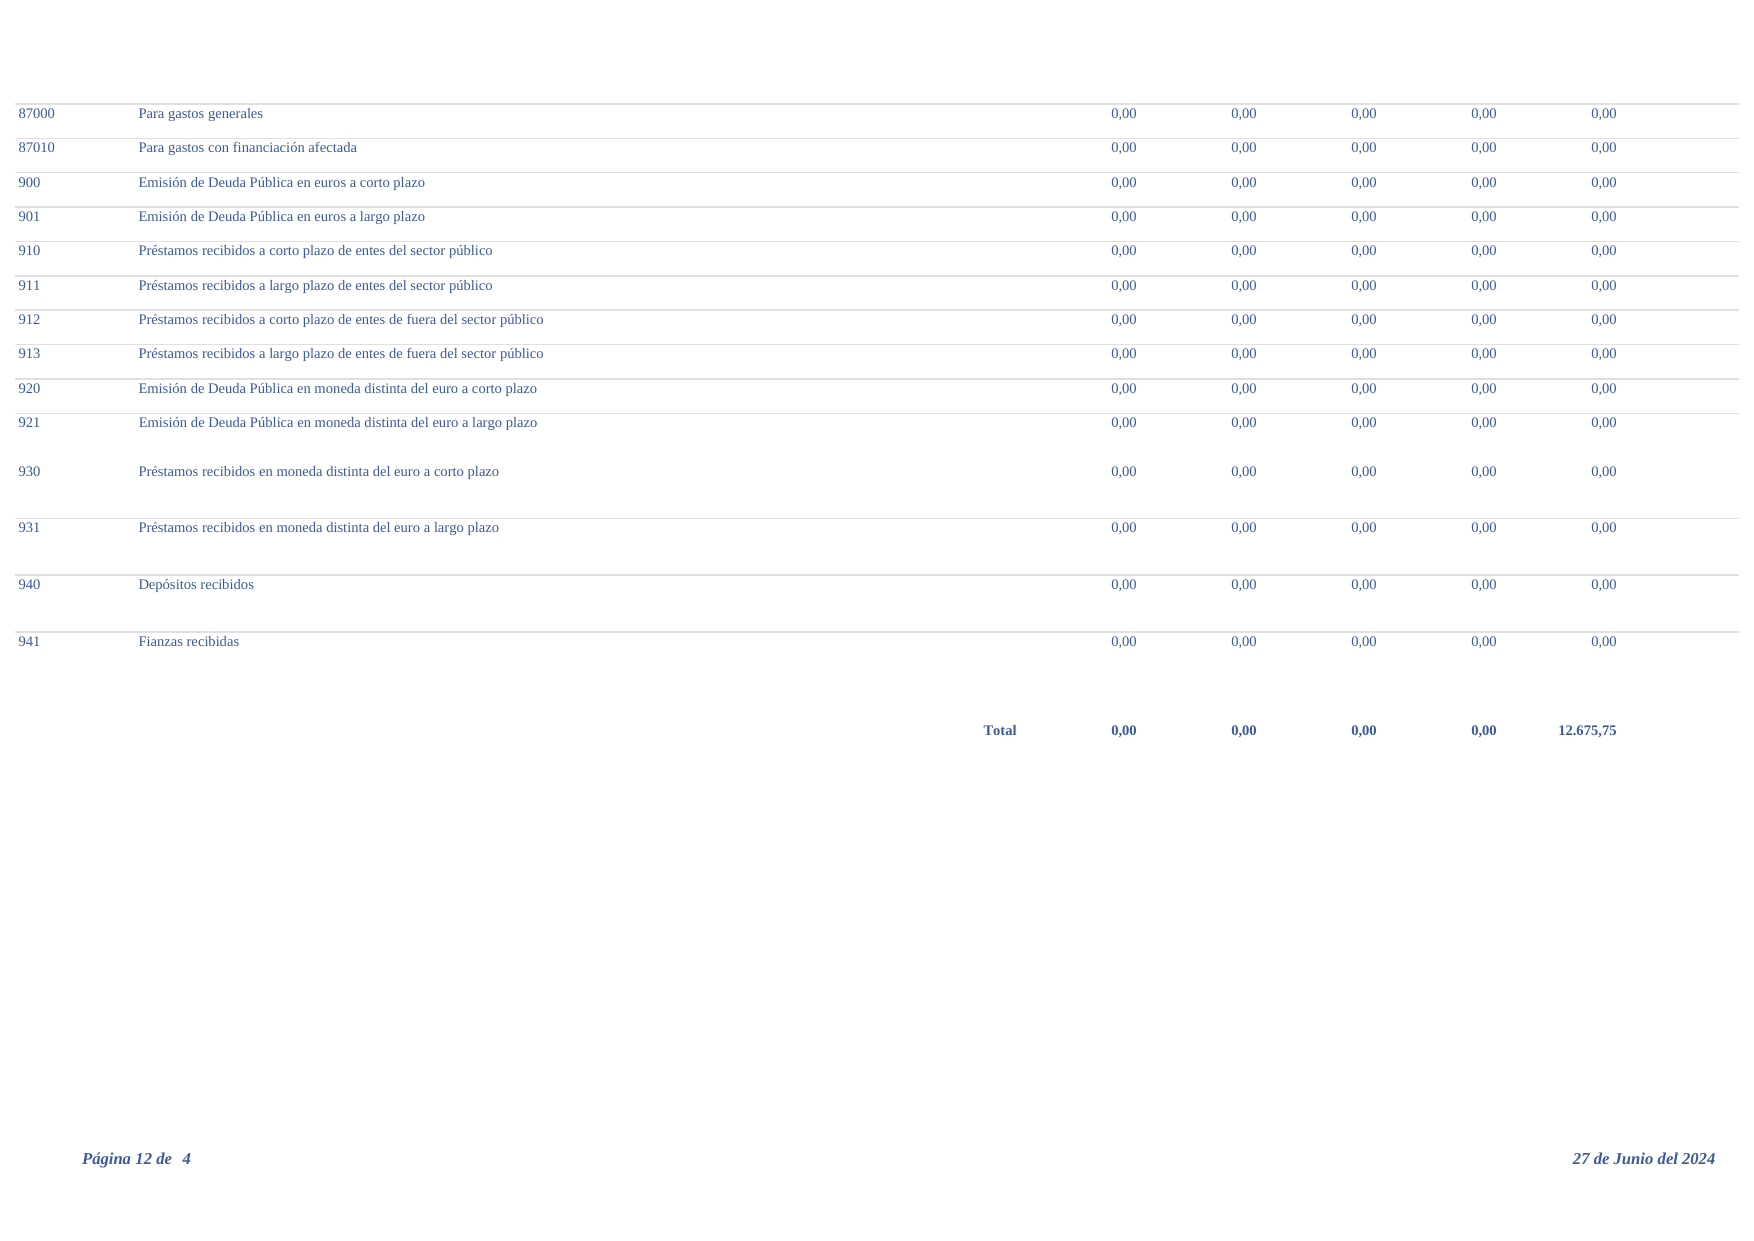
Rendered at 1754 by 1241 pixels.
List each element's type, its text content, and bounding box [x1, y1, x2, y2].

table_cell 0,00 [1231, 380, 1351, 412]
table_cell Préstamos recibidos a largo plazo de entes del sector público [138, 277, 1111, 309]
table_cell 0,00 [1231, 688, 1351, 749]
table_cell 0,00 [1111, 105, 1231, 137]
table_cell 0,00 [1471, 519, 1558, 574]
table_cell 0,00 [1591, 139, 1739, 172]
table_cell 0,00 [1231, 311, 1351, 344]
table_cell 0,00 [1591, 242, 1739, 275]
table_cell 0,00 [1591, 208, 1739, 241]
table_cell 0,00 [1591, 311, 1739, 344]
table_cell 941 [15, 633, 138, 688]
table_cell 0,00 [1111, 688, 1231, 749]
table_cell 0,00 [1471, 208, 1591, 241]
table_cell 0,00 [1471, 105, 1591, 137]
table_cell 0,00 [1471, 576, 1558, 631]
table_header Préstamos recibidos en moneda distinta del euro a corto plazo [138, 463, 983, 518]
table_cell Total [983, 688, 1111, 749]
table_cell 910 [15, 242, 138, 275]
table_cell Préstamos recibidos a corto plazo de entes de fuera del sector público [138, 311, 1111, 344]
table_header 0,00 [1558, 463, 1739, 518]
table_cell 911 [15, 277, 138, 309]
table_cell 0,00 [1351, 139, 1471, 172]
table_header 0,00 [1231, 463, 1351, 518]
table_cell Emisión de Deuda Pública en moneda distinta del euro a corto plazo [138, 380, 1111, 412]
table_cell 0,00 [1111, 173, 1231, 206]
table_cell 0,00 [1558, 576, 1739, 631]
table_cell 0,00 [1591, 173, 1739, 206]
table_cell 0,00 [1351, 576, 1471, 631]
table_cell [983, 519, 1111, 574]
table_cell 0,00 [1231, 633, 1351, 688]
table_cell 0,00 [1471, 139, 1591, 172]
table_cell Préstamos recibidos en moneda distinta del euro a largo plazo [138, 519, 983, 574]
table_cell 0,00 [1231, 519, 1351, 574]
table_cell Emisión de Deuda Pública en euros a corto plazo [138, 173, 1111, 206]
table_cell 0,00 [1231, 208, 1351, 241]
table_cell 0,00 [1471, 688, 1558, 749]
table_cell 0,00 [1111, 576, 1231, 631]
table_cell 0,00 [1351, 208, 1471, 241]
table_cell [983, 576, 1111, 631]
table_cell 0,00 [1351, 345, 1471, 378]
table_cell Depósitos recibidos [138, 576, 983, 631]
text 921 Emisión de Deuda Pública en moneda distinta del euro a largo plazo 0,00 0,00 0,00 0,00 0,00 [18, 414, 1616, 431]
table_cell 12.675,75 [1558, 688, 1739, 749]
table_cell [138, 688, 983, 749]
table_cell 0,00 [1231, 173, 1351, 206]
table_cell 0,00 [1351, 311, 1471, 344]
table_cell 0,00 [1351, 105, 1471, 137]
table_cell 87000 [15, 105, 138, 137]
table_cell 0,00 [1231, 242, 1351, 275]
table_cell 0,00 [1111, 242, 1231, 275]
table_cell 0,00 [1351, 519, 1471, 574]
table_cell 0,00 [1231, 277, 1351, 309]
table_cell 920 [15, 380, 138, 412]
table_cell 0,00 [1471, 380, 1591, 412]
table_cell 0,00 [1558, 519, 1739, 574]
table_cell 0,00 [1111, 519, 1231, 574]
table_cell 0,00 [1558, 633, 1739, 688]
table_cell 0,00 [1351, 173, 1471, 206]
table_cell Para gastos con financiación afectada [138, 139, 1111, 172]
table_cell 0,00 [1231, 139, 1351, 172]
table_header 0,00 [1351, 463, 1471, 518]
table_cell Préstamos recibidos a corto plazo de entes del sector público [138, 242, 1111, 275]
table_cell 0,00 [1231, 345, 1351, 378]
table_cell Emisión de Deuda Pública en euros a largo plazo [138, 208, 1111, 241]
table_cell 0,00 [1111, 139, 1231, 172]
table_cell 0,00 [1351, 688, 1471, 749]
table_header 930 [15, 463, 138, 518]
table_cell 0,00 [1471, 173, 1591, 206]
table_cell Préstamos recibidos a largo plazo de entes de fuera del sector público [138, 345, 1111, 378]
table_cell 0,00 [1111, 277, 1231, 309]
table_cell 913 [15, 345, 138, 378]
table_cell 0,00 [1231, 105, 1351, 137]
table_cell 901 [15, 208, 138, 241]
table_cell 0,00 [1231, 576, 1351, 631]
table_cell Fianzas recibidas [138, 633, 983, 688]
table_cell 912 [15, 311, 138, 344]
table_cell 0,00 [1111, 311, 1231, 344]
table_cell 0,00 [1351, 380, 1471, 412]
table_cell 87010 [15, 139, 138, 172]
table_cell [15, 688, 138, 749]
table_cell 0,00 [1471, 345, 1591, 378]
table_cell 0,00 [1591, 277, 1739, 309]
table_cell 940 [15, 576, 138, 631]
table_header 0,00 [1471, 463, 1558, 518]
table_cell 0,00 [1351, 277, 1471, 309]
table_cell 0,00 [1591, 105, 1739, 137]
table_cell 0,00 [1111, 633, 1231, 688]
table_cell [983, 633, 1111, 688]
table_cell 0,00 [1111, 380, 1231, 412]
table_cell 0,00 [1111, 208, 1231, 241]
table_cell 0,00 [1471, 277, 1591, 309]
table_cell 0,00 [1471, 633, 1558, 688]
table_cell 0,00 [1591, 380, 1739, 412]
table_cell 0,00 [1351, 633, 1471, 688]
table_cell 0,00 [1351, 242, 1471, 275]
table_cell 0,00 [1111, 345, 1231, 378]
table_cell 0,00 [1471, 311, 1591, 344]
table_cell 0,00 [1471, 242, 1591, 275]
table_header [983, 463, 1111, 518]
table_cell 0,00 [1591, 345, 1739, 378]
table_cell Para gastos generales [138, 105, 1111, 137]
table_header 0,00 [1111, 463, 1231, 518]
table_cell 931 [15, 519, 138, 574]
table_cell 900 [15, 173, 138, 206]
